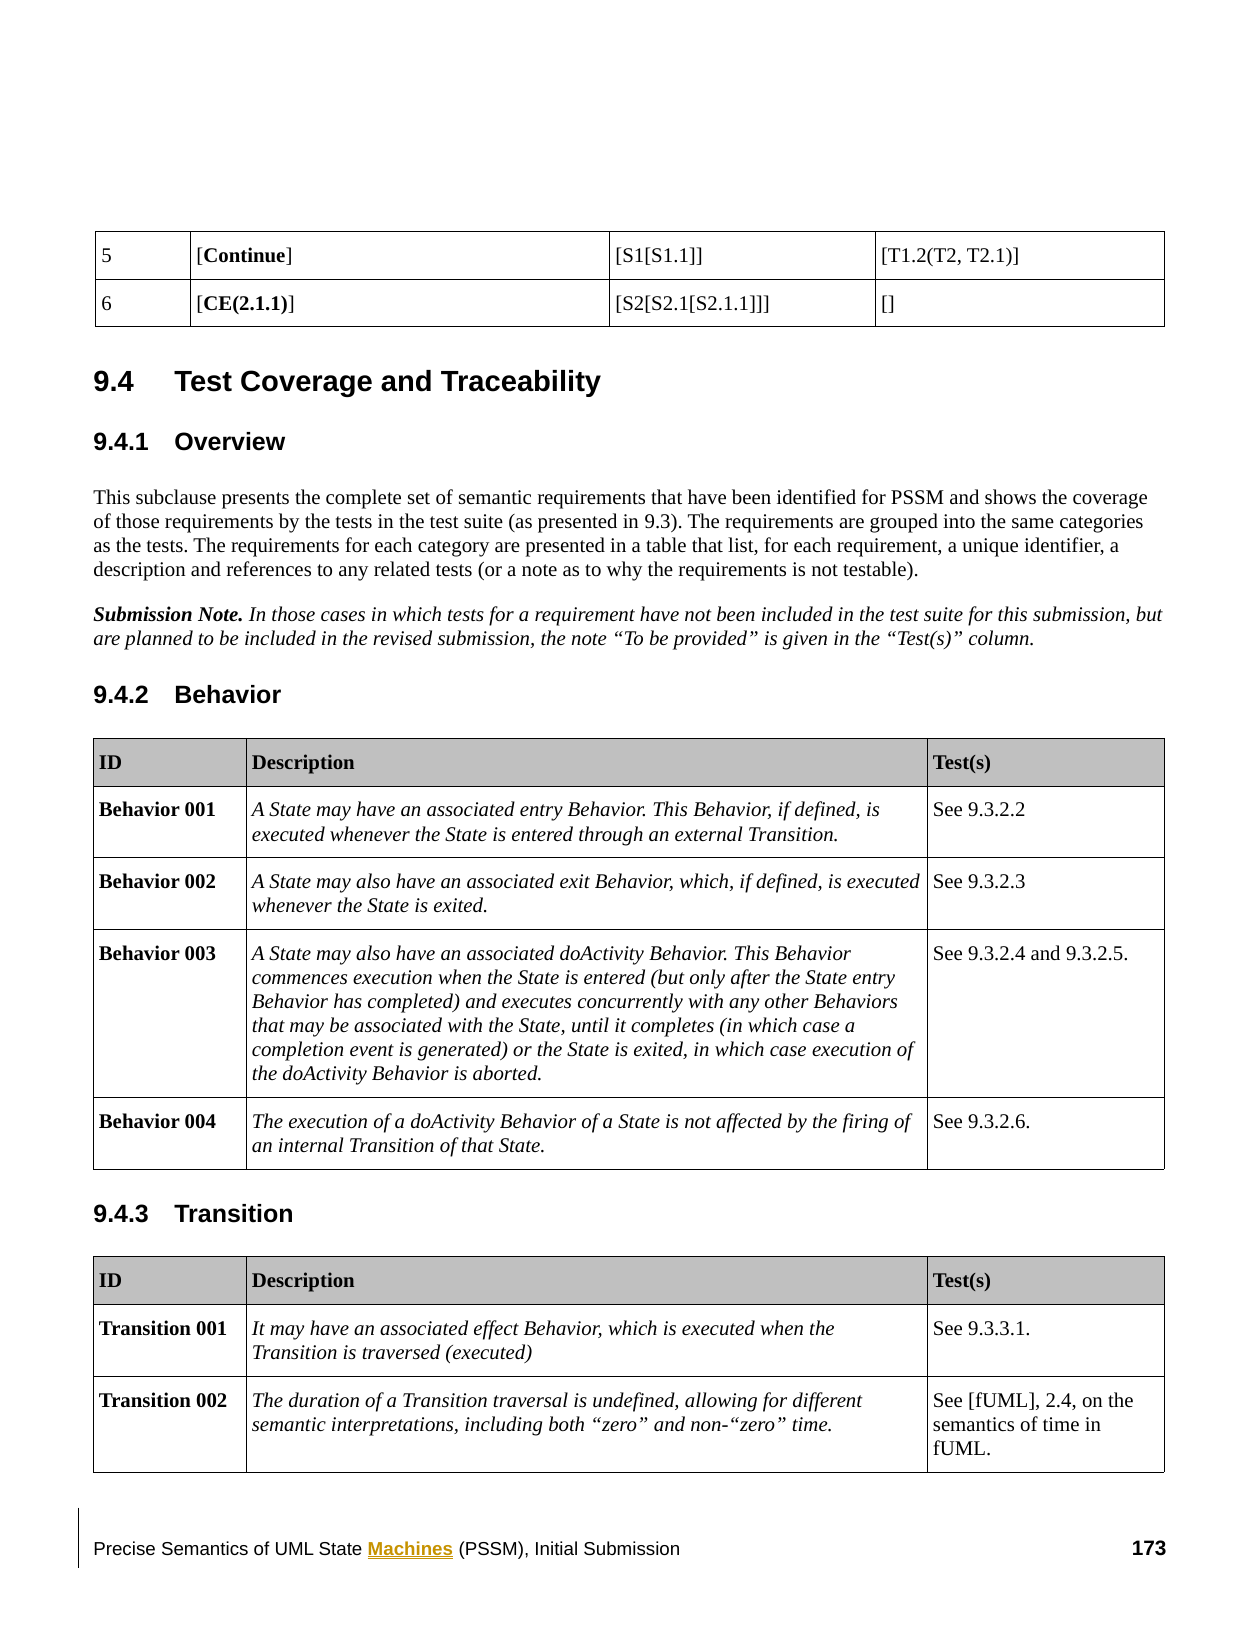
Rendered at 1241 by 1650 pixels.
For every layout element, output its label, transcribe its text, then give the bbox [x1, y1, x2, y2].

table_header ID [94, 739, 246, 786]
subtitle Transition [93, 1198, 1164, 1227]
table_cell [S2[S2.1[S2.1.1]]] [610, 280, 875, 326]
text This subclause presents the complete set of semantic requirements that have been identified for PSSM and shows the coverage of those requirements by the tests in the test suite (as presented in 9.3). The requirements are grouped into the same categories as the tests. The requirements for each category are presented in a table that list, for each requirement, a unique identifier, a description and references to any related tests (or a note as to why the requirements is not testable). [93, 485, 1164, 581]
table_cell 5 [96, 232, 190, 279]
table_cell Transition 001 [94, 1305, 246, 1376]
table_header Test(s) [928, 739, 1164, 786]
table_cell Behavior 001 [94, 787, 246, 857]
table_cell Behavior 003 [94, 930, 246, 1097]
table_cell A State may have an associated entry Behavior. This Behavior, if defined, is executed whenever the State is entered through an external Transition. [247, 787, 927, 857]
table_cell See 9.3.2.6. [928, 1098, 1164, 1169]
table_cell See [fUML], 2.4, on the semantics of time in fUML. [928, 1377, 1164, 1472]
table_cell [Continue] [191, 232, 609, 279]
table_cell It may have an associated effect Behavior, which is executed when the Transition is traversed (executed) [247, 1305, 927, 1376]
table_cell The duration of a Transition traversal is undefined, allowing for different semantic interpretations, including both “zero” and non-“zero” time. [247, 1377, 927, 1472]
table_header Description [247, 739, 927, 786]
table_cell 6 [96, 280, 190, 326]
table_cell A State may also have an associated doActivity Behavior. This Behavior commences execution when the State is entered (but only after the State entry Behavior has completed) and executes concurrently with any other Behaviors that may be associated with the State, until it completes (in which case a completion event is generated) or the State is exited, in which case execution of the doActivity Behavior is aborted. [247, 930, 927, 1097]
table_cell A State may also have an associated exit Behavior, which, if defined, is executed whenever the State is exited. [247, 858, 927, 929]
text Submission Note. In those cases in which tests for a requirement have not been included in the test suite for this submission, but are planned to be included in the revised submission, the note “To be provided” is given in the “Test(s)” column. [93, 602, 1164, 650]
table_cell Behavior 002 [94, 858, 246, 929]
table_cell Transition 002 [94, 1377, 246, 1472]
subtitle Behavior [93, 679, 1164, 709]
table_header Description [247, 1257, 927, 1304]
table_cell See 9.3.2.4 and 9.3.2.5. [928, 930, 1164, 1097]
table_cell [S1[S1.1]] [610, 232, 875, 279]
table_cell See 9.3.3.1. [928, 1305, 1164, 1376]
table_header ID [94, 1257, 246, 1304]
table_cell [CE(2.1.1)] [191, 280, 609, 326]
table_cell Behavior 004 [94, 1098, 246, 1169]
table_cell The execution of a doActivity Behavior of a State is not affected by the firing of an internal Transition of that State. [247, 1098, 927, 1169]
table_cell [T1.2(T2, T2.1)] [876, 232, 1164, 279]
table_cell [] [876, 280, 1164, 326]
table_cell See 9.3.2.3 [928, 858, 1164, 929]
table_header Test(s) [928, 1257, 1164, 1304]
subtitle Overview [93, 427, 1164, 456]
subtitle Test Coverage and Traceability [93, 362, 1164, 397]
table_cell See 9.3.2.2 [928, 787, 1164, 857]
